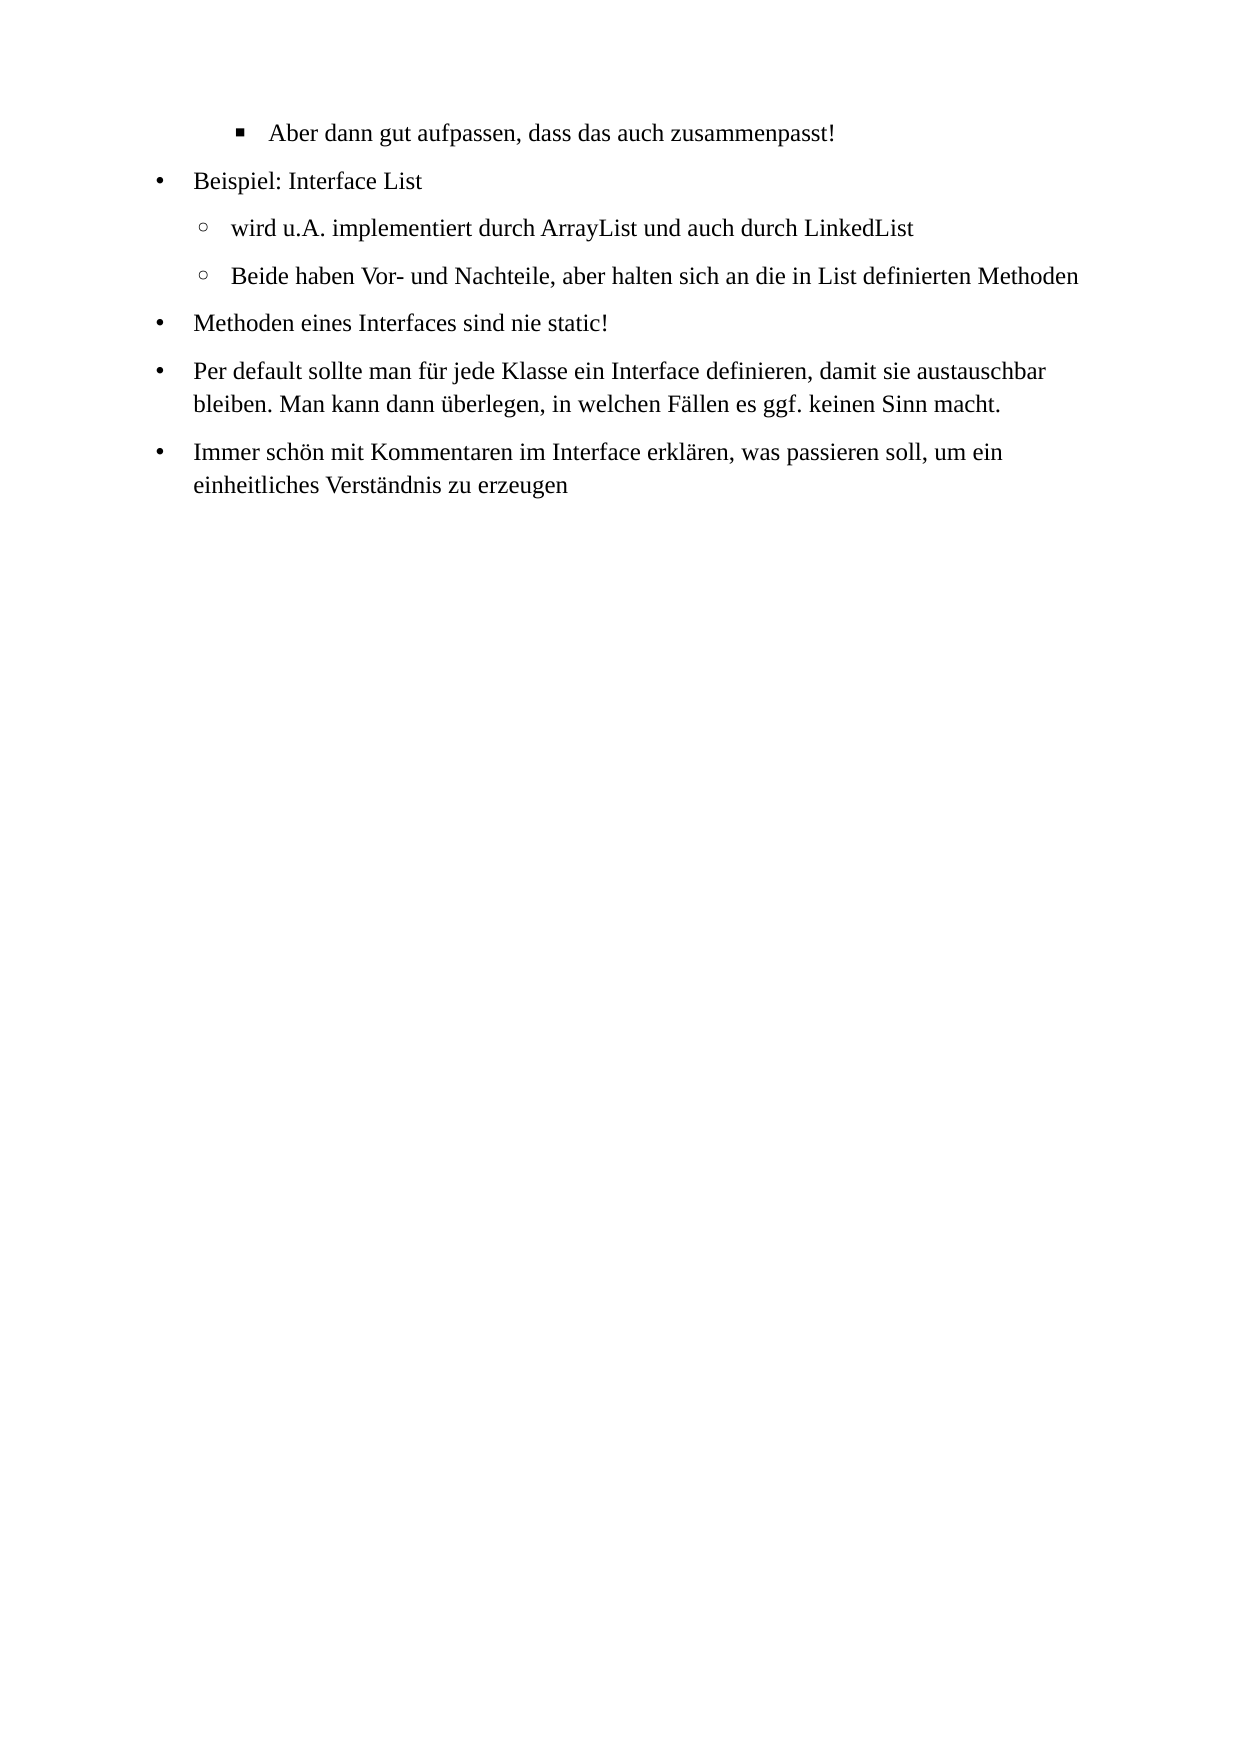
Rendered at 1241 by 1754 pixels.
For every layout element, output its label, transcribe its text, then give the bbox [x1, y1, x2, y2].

list wird u.A. implementiert durch ArrayList und auch durch LinkedList [193, 213, 1122, 242]
list Beispiel: Interface List [156, 166, 1122, 194]
list Aber dann gut aufpassen, dass das auch zusammenpasst! [231, 118, 1122, 147]
list Immer schön mit Kommentaren im Interface erklären, was passieren soll, um ein einheitliches Verständnis zu erzeugen [156, 437, 1122, 498]
list Beide haben Vor- und Nachteile, aber halten sich an die in List definierten Methoden [193, 261, 1122, 290]
list Methoden eines Interfaces sind nie static! [156, 308, 1122, 337]
list Per default sollte man für jede Klasse ein Interface definieren, damit sie austauschbar bleiben. Man kann dann überlegen, in welchen Fällen es ggf. keinen Sinn macht. [156, 356, 1122, 418]
